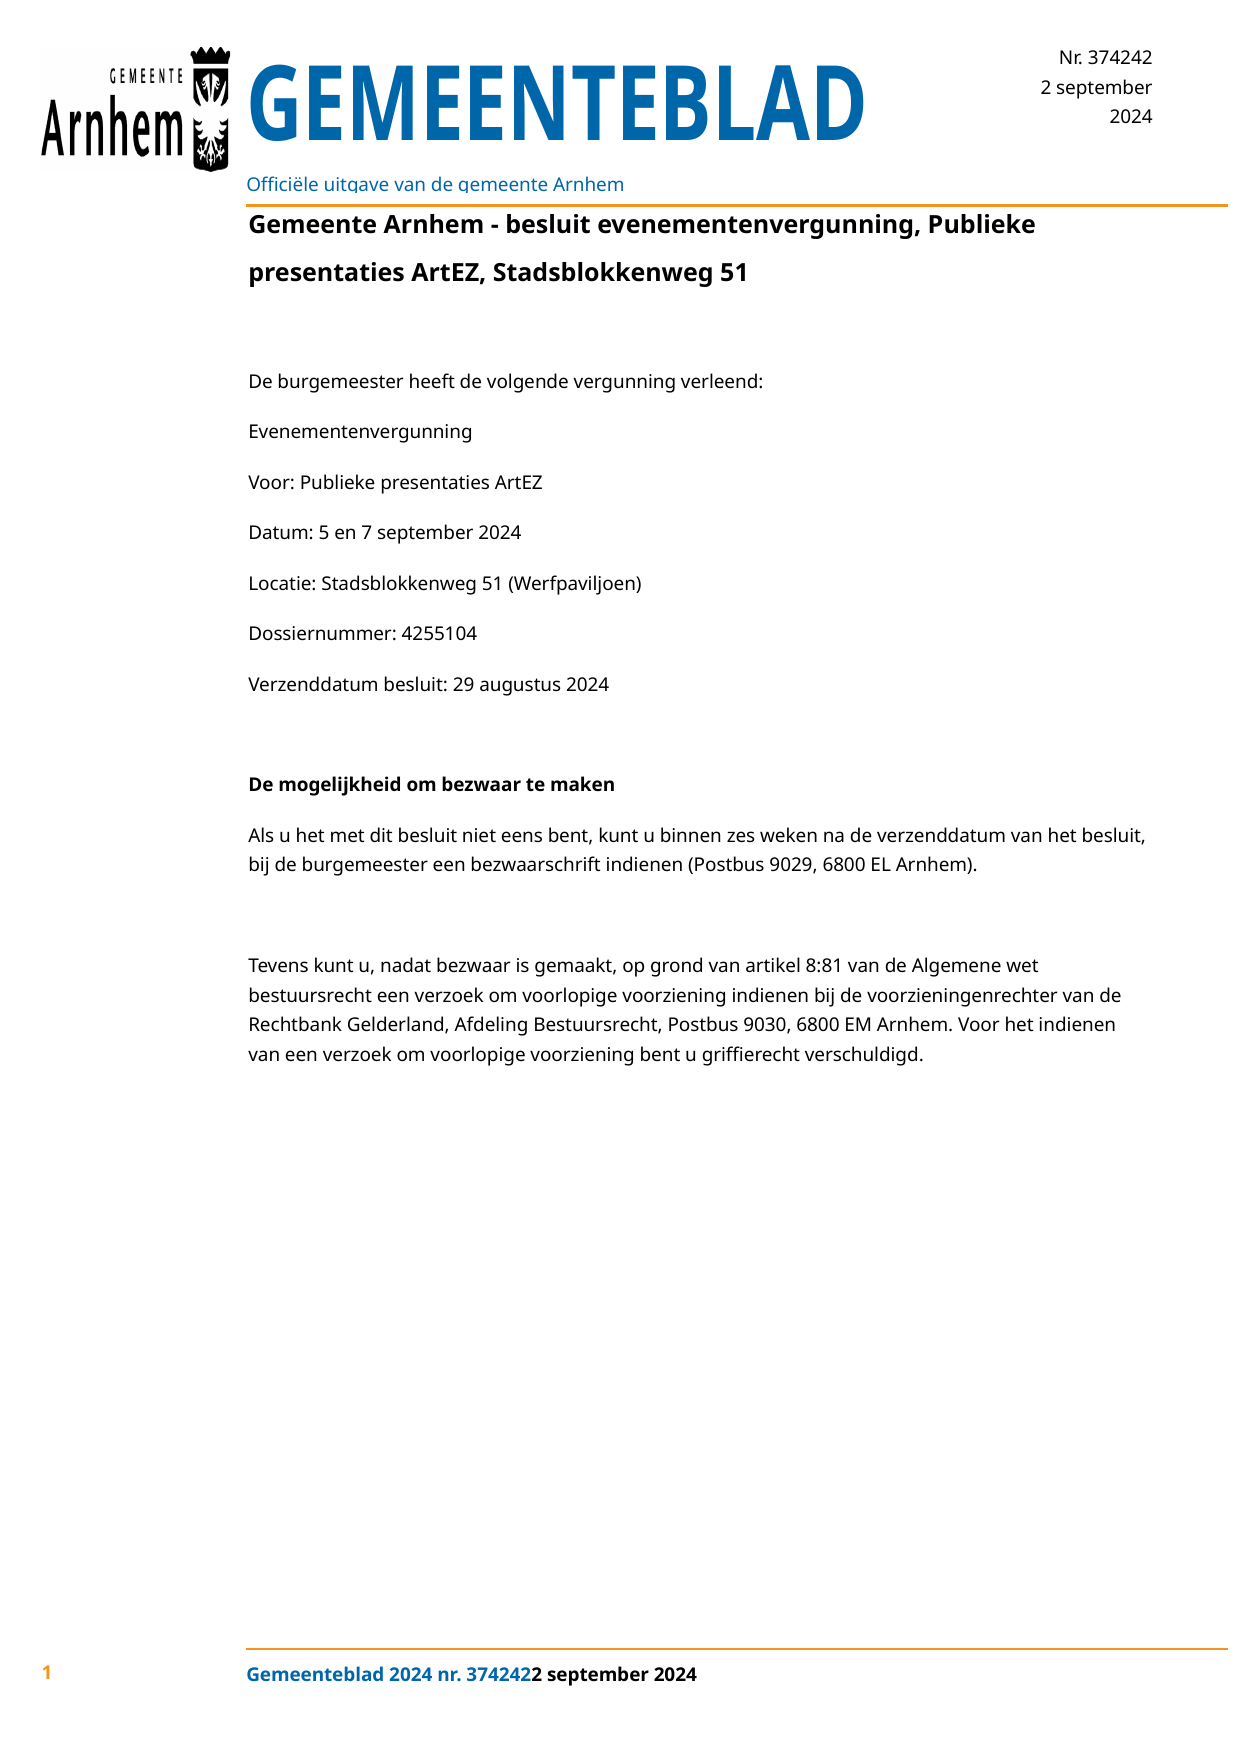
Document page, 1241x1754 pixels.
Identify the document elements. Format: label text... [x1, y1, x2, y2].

text Verzenddatum besluit: 29 augustus 2024 [248, 671, 1152, 697]
text Tevens kunt u, nadat bezwaar is gemaakt, op grond van artikel 8:81 van de Algemene wet bestuursrecht een verzoek om voorlopige voorziening indienen bij de voorzieningenrechter van de Rechtbank Gelderland, Afdeling Bestuursrecht, Postbus 9030, 6800 EM Arnhem. Voor het indienen van een verzoek om voorlopige voorziening bent u griffierecht verschuldigd. [248, 952, 1152, 1067]
text De burgemeester heeft de volgende vergunning verleend: [248, 368, 1152, 394]
text De mogelijkheid om bezwaar te maken [248, 772, 1152, 797]
text Gemeente Arnhem - besluit evenementenvergunning, Publieke presentaties ArtEZ, Stadsblokkenweg 51 [248, 207, 1152, 288]
text Locatie: Stadsblokkenweg 51 (Werfpaviljoen) [248, 570, 1152, 596]
text Evenementenvergunning [248, 419, 1152, 444]
text Dossiernummer: 4255104 [248, 620, 1152, 646]
text Als u het met dit besluit niet eens bent, kunt u binnen zes weken na de verzenddatum van het besluit, bij de burgemeester een bezwaarschrift indienen (Postbus 9029, 6800 EL Arnhem). [248, 822, 1152, 877]
text Datum: 5 en 7 september 2024 [248, 519, 1152, 545]
picture [41, 47, 231, 172]
text Voor: Publieke presentaties ArtEZ [248, 469, 1152, 495]
